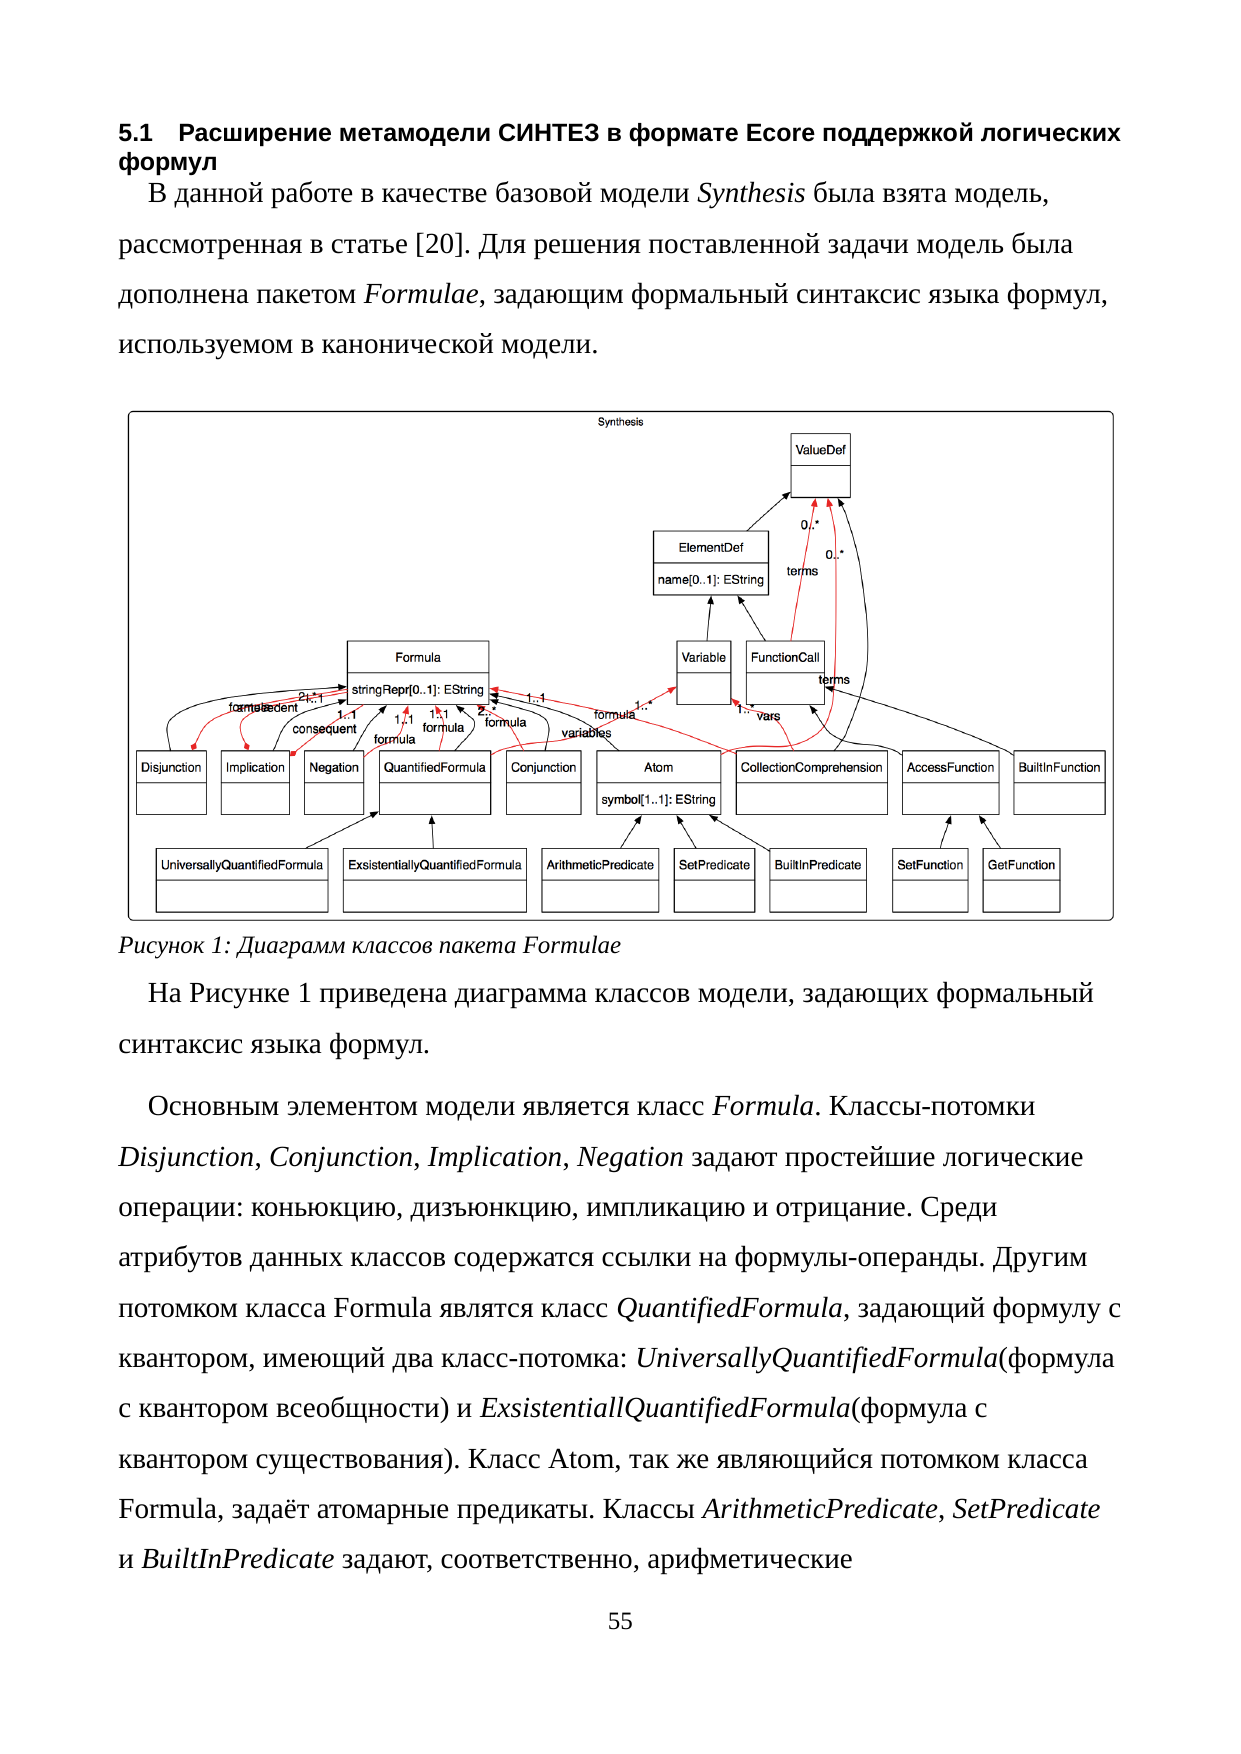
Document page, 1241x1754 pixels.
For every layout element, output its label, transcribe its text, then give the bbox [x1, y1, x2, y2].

picture [118, 402, 1123, 930]
text Основным элементом модели является класс Formula. Классы-потомки Disjunction, Conjunction, Implication, Negation задают простейшие логические операции: коньюкцию, дизъюнкцию, импликацию и отрицание. Среди атрибутов данных классов содержатся ссылки на формулы-операнды. Другим потомком класса Formula являтся класс QuantifiedFormula, задающий формулу с квантором, имеющий два класс-потомка: UniversallyQuantifiedFormula(формула с квантором всеобщности) и ExsistentiallQuantifiedFormula(формула с квантором существования). Класс Atom, так же являющийся потомком класса Formula, задаёт атомарные предикаты. Классы ArithmeticPredicate, SetPredicate и BuiltInPredicate задают, соответственно, арифметические [118, 1088, 1122, 1575]
text [118, 389, 1122, 402]
subtitle Расширение метамодели СИНТЕЗ в формате Ecore поддержкой логических формул [118, 118, 1122, 176]
text Рисунок 1: Диаграмм классов пакета Formulae [118, 930, 1122, 959]
text В данной работе в качестве базовой модели Synthesis была взята модель, рассмотренная в статье [20]. Для решения поставленной задачи модель была дополнена пакетом Formulae, задающим формальный синтаксис языка формул, используемом в канонической модели. [118, 176, 1122, 360]
text На Рисунке 1 приведена диаграмма классов модели, задающих формальный синтаксис языка формул. [118, 959, 1122, 1059]
